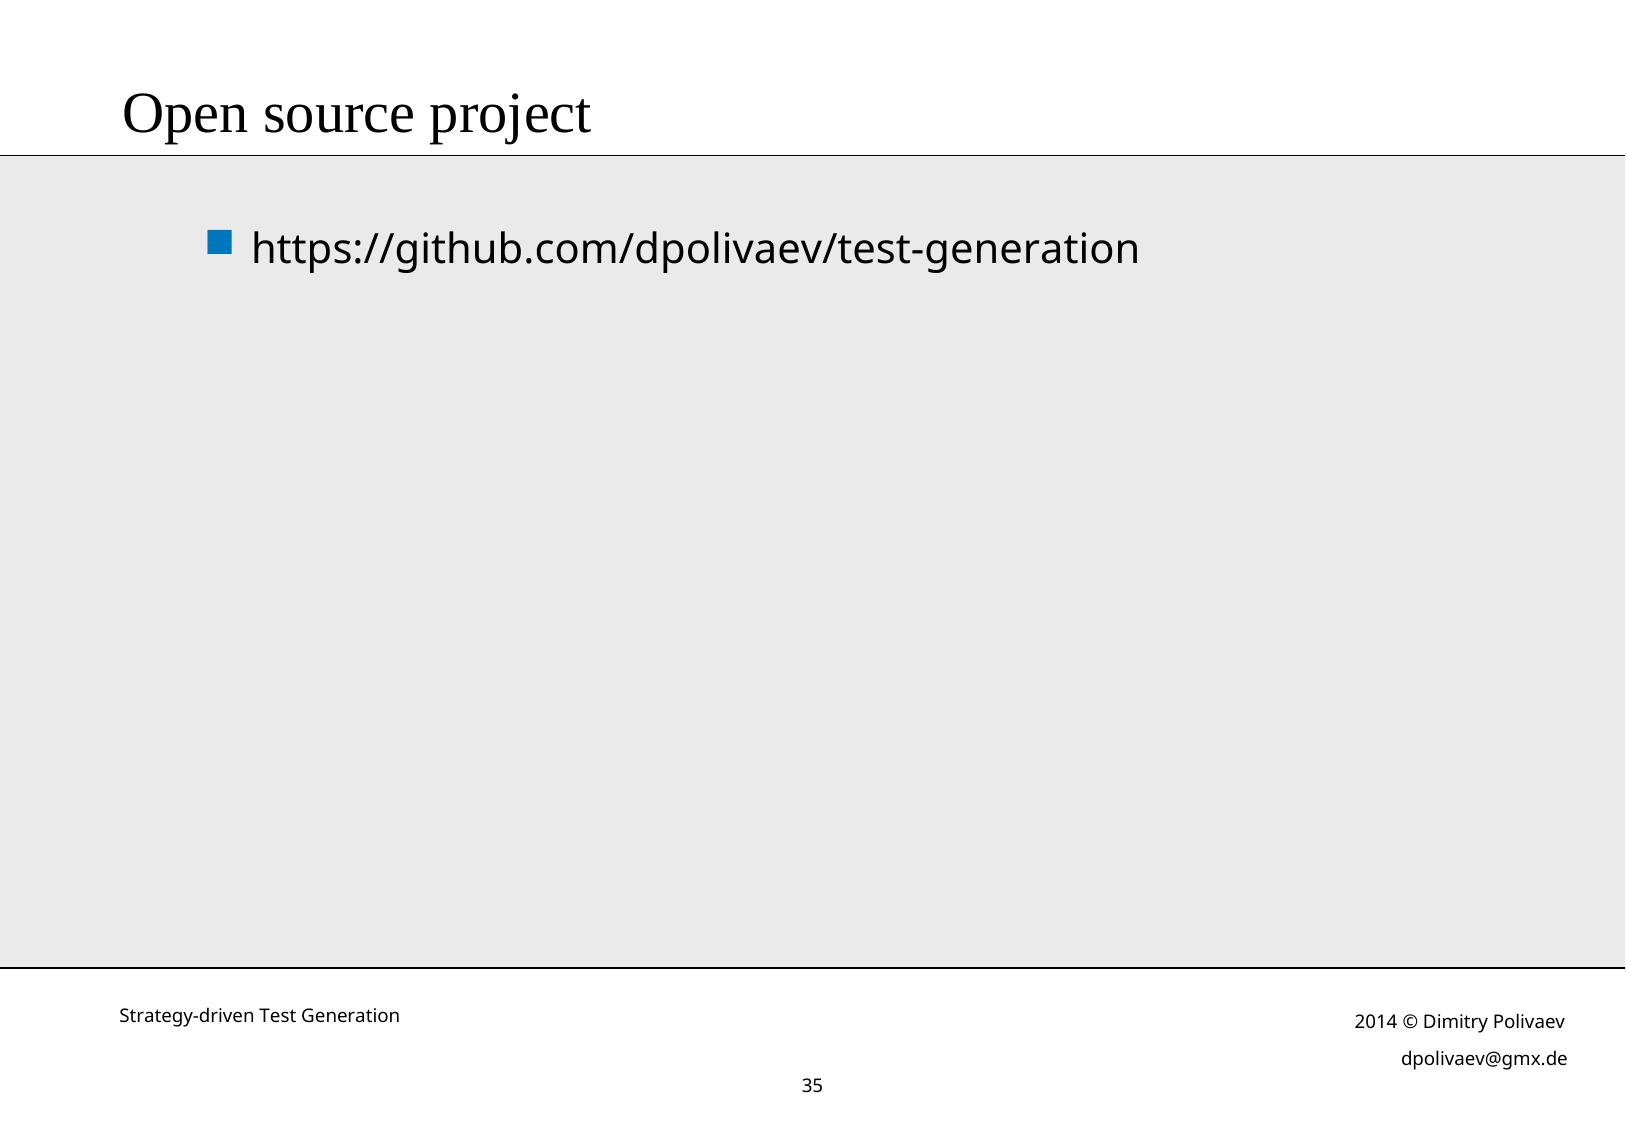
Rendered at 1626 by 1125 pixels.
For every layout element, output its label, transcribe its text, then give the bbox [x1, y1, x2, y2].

list https://github.com/dpolivaev/test-generation [122, 222, 1501, 875]
title Open source project [122, 70, 1501, 145]
